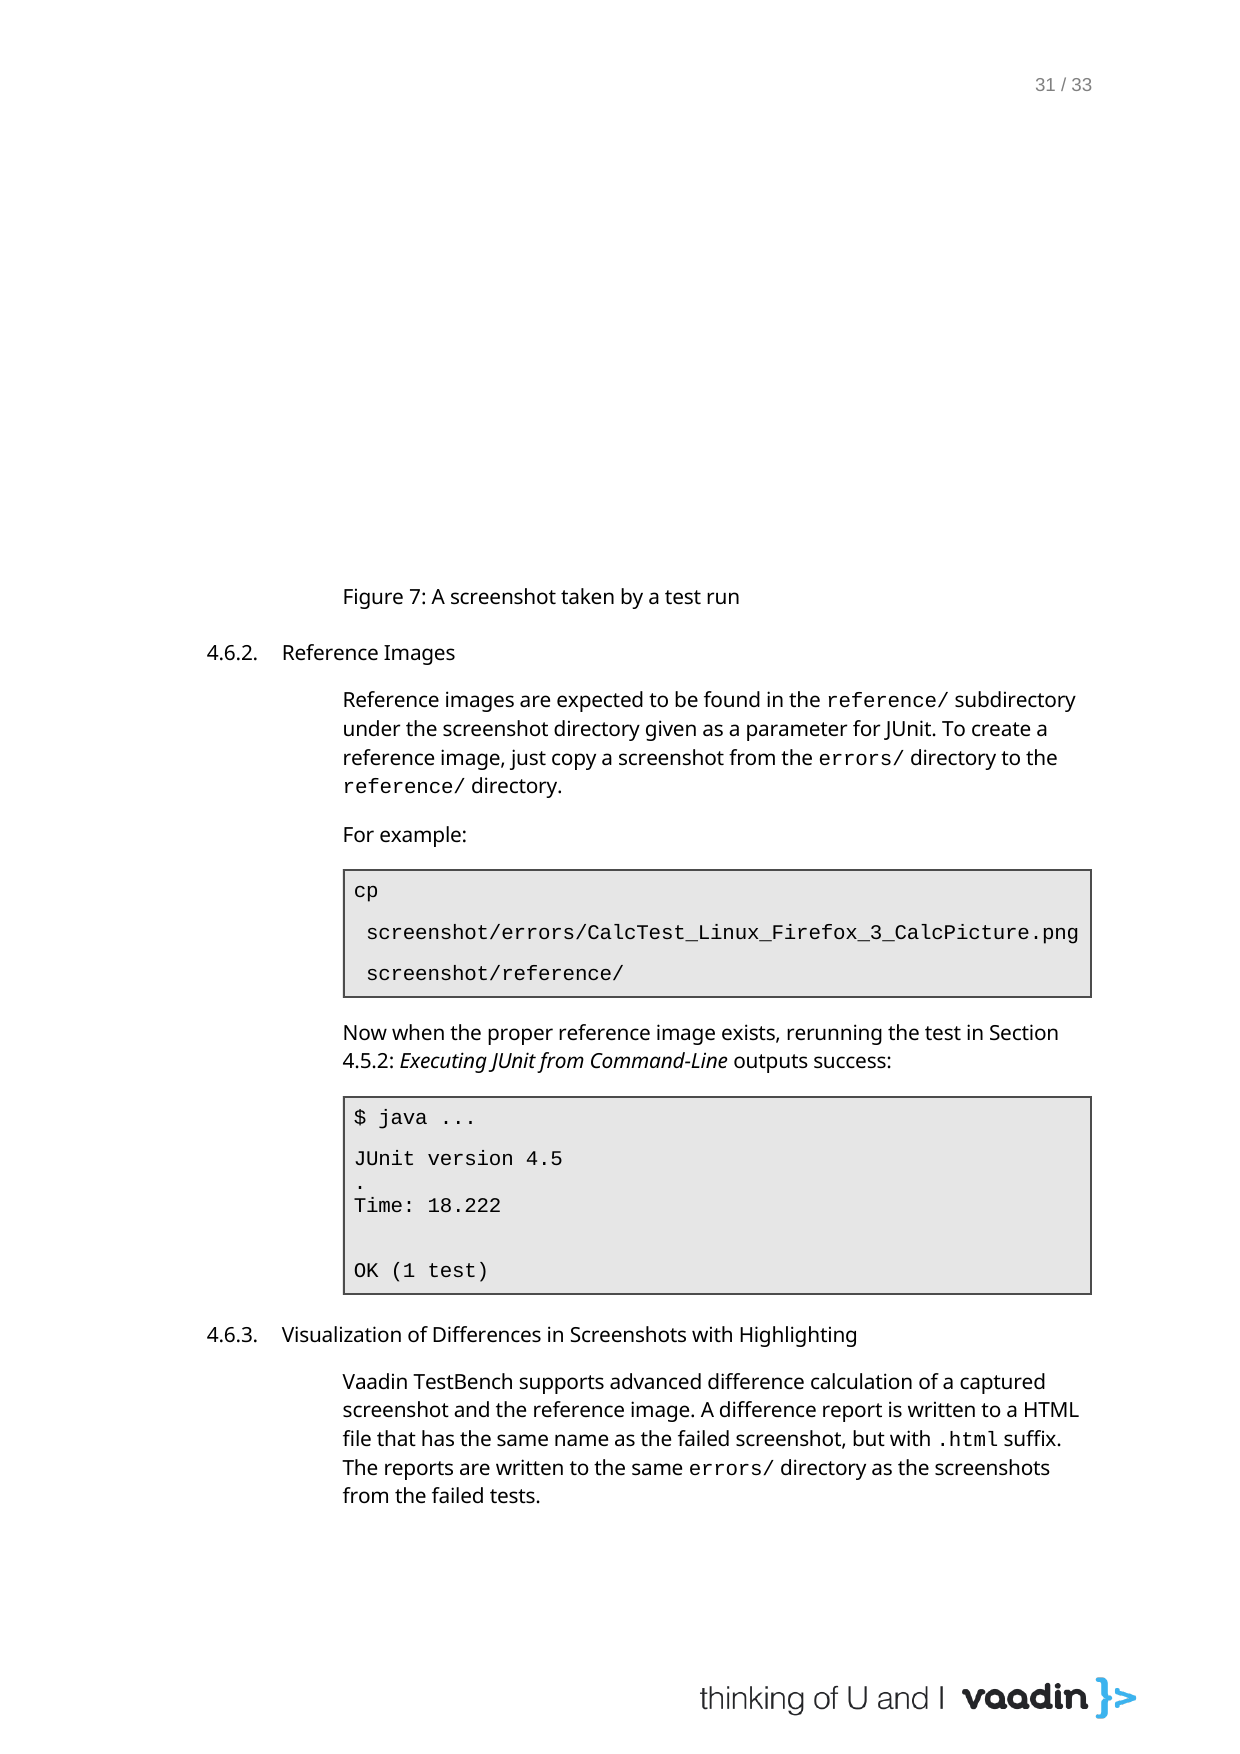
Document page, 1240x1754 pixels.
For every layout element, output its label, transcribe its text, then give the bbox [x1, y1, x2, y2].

text Reference images are expected to be found in the reference/ subdirectory under the screenshot directory given as a parameter for JUnit. To create a reference image, just copy a screenshot from the errors/ directory to the reference/ directory. [342, 686, 1092, 800]
text screenshot/errors/CalcTest_Linux_Firefox_3_CalcPicture.png [345, 913, 1090, 954]
text Figure 7: A screenshot taken by a test run [342, 582, 1092, 611]
subtitle Reference Images [207, 638, 1092, 667]
text $ java ... [345, 1098, 1090, 1139]
text cp [345, 871, 1090, 913]
text Now when the proper reference image exists, rerunning the test in Section 4.5.2: Executing JUnit from Command-Line outputs success: [342, 1018, 1092, 1075]
text JUnit version 4.5 [345, 1139, 1090, 1172]
text Vaadin TestBench supports advanced difference calculation of a captured screenshot and the reference image. A difference report is written to a HTML file that has the same name as the failed screenshot, but with .html suffix. The reports are written to the same errors/ directory as the screenshots from the failed tests. [342, 1367, 1092, 1509]
text OK (1 test) [345, 1251, 1090, 1293]
picture [699, 1673, 1139, 1721]
text . [345, 1172, 1090, 1195]
text screenshot/reference/ [345, 954, 1090, 996]
subtitle Visualization of Differences in Screenshots with Highlighting [207, 1320, 1092, 1348]
text For example: [342, 820, 1092, 849]
text Time: 18.222 [345, 1195, 1090, 1219]
